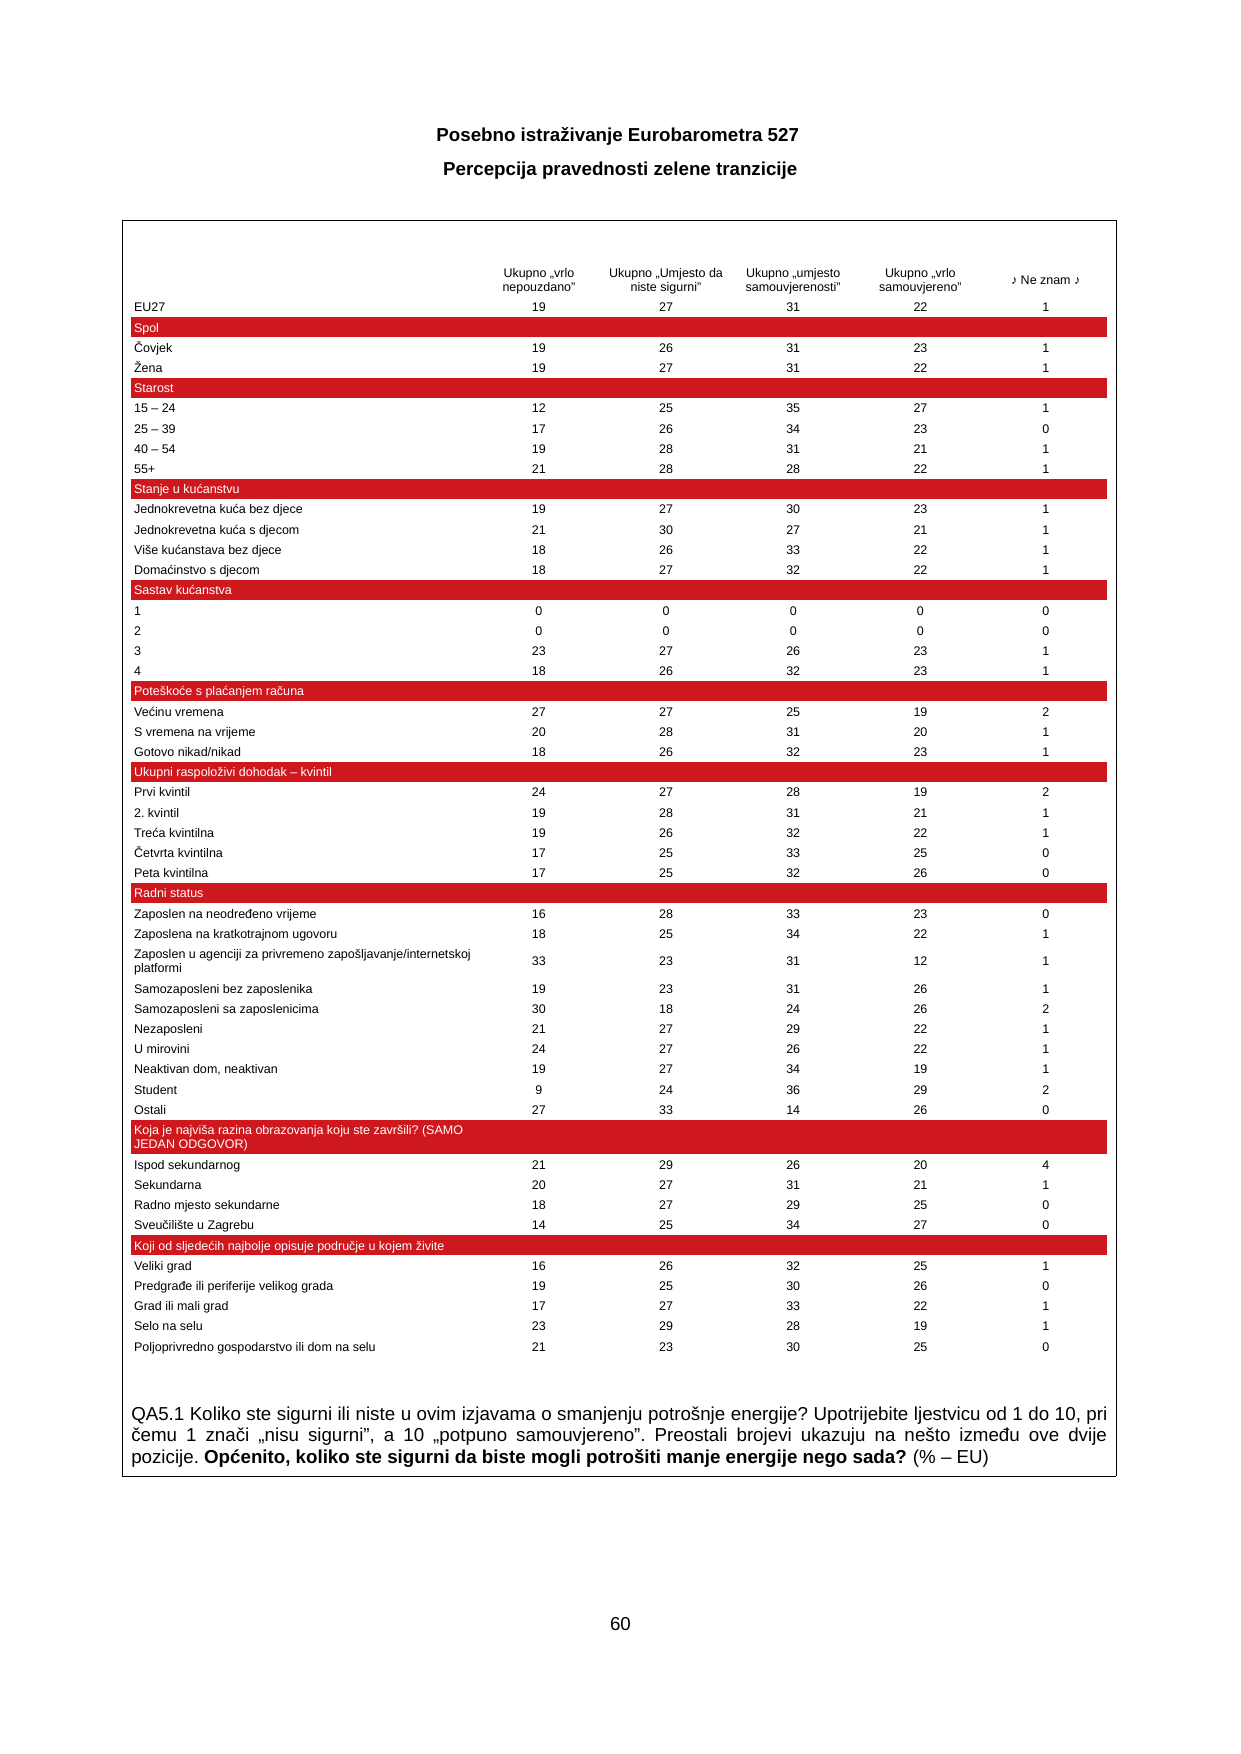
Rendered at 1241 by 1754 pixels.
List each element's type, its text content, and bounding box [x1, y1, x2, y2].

table_cell 1 [984, 499, 1107, 519]
table_cell Zaposlen u agenciji za privremeno zapošljavanje/internetskoj platformi [131, 944, 475, 978]
table_cell 30 [729, 1336, 857, 1356]
table_cell 0 [984, 1215, 1107, 1235]
table_cell 28 [729, 459, 857, 479]
table_cell 19 [857, 1059, 984, 1079]
table_cell Domaćinstvo s djecom [131, 560, 475, 580]
table_cell 4 [131, 661, 475, 681]
table_cell 35 [729, 398, 857, 418]
table_cell Zaposlena na kratkotrajnom ugovoru [131, 924, 475, 944]
table_cell Koja je najviša razina obrazovanja koju ste završili? (SAMO JEDAN ODGOVOR) [131, 1120, 475, 1154]
table_cell 27 [602, 1175, 729, 1195]
table_cell 23 [602, 1336, 729, 1356]
table_cell 22 [857, 1296, 984, 1316]
table_cell 25 [729, 701, 857, 721]
table_cell 34 [729, 418, 857, 438]
table_cell [475, 317, 602, 337]
table_cell 25 [602, 924, 729, 944]
table_cell 1 [984, 540, 1107, 560]
table_cell 27 [602, 641, 729, 661]
table_cell 19 [475, 439, 602, 459]
table_cell 30 [729, 1276, 857, 1296]
table_cell 23 [602, 944, 729, 978]
table_cell [729, 378, 857, 398]
table_cell 27 [602, 1059, 729, 1079]
text QA5.1 Koliko ste sigurni ili niste u ovim izjavama o smanjenju potrošnje energije? Upotrijebite ljestvicu od 1 do 10, pri čemu 1 znači „nisu sigurni”, a 10 „potpuno samouvjereno”. Preostali brojevi ukazuju na nešto između ove dvije pozicije. Općenito, koliko ste sigurni da biste mogli potrošiti manje energije nego sada? (% – EU) [131, 1402, 1107, 1467]
table_cell 25 [857, 1195, 984, 1215]
table_cell 23 [857, 742, 984, 762]
table_cell 1 [984, 1296, 1107, 1316]
table_cell 2 [984, 1079, 1107, 1099]
table_cell 21 [475, 519, 602, 539]
table_cell [475, 1120, 602, 1154]
table_cell Većinu vremena [131, 701, 475, 721]
table_cell 20 [857, 1154, 984, 1174]
table_cell 27 [602, 782, 729, 802]
table_cell 1 [984, 1316, 1107, 1336]
table_cell 21 [475, 459, 602, 479]
table_cell 33 [729, 540, 857, 560]
table_cell Gotovo nikad/nikad [131, 742, 475, 762]
table_cell Jednokrevetna kuća s djecom [131, 519, 475, 539]
table_cell 31 [729, 338, 857, 358]
table_cell 0 [475, 620, 602, 641]
table_cell 27 [475, 1100, 602, 1120]
table_cell 23 [857, 661, 984, 681]
table_cell 1 [984, 398, 1107, 418]
table_cell 19 [475, 1276, 602, 1296]
table_cell [984, 479, 1107, 499]
table_cell [602, 479, 729, 499]
table_cell 2 [984, 782, 1107, 802]
table_cell 20 [475, 1175, 602, 1195]
table_cell [857, 681, 984, 701]
table_cell 1 [984, 560, 1107, 580]
table_cell 0 [984, 1195, 1107, 1215]
table_cell S vremena na vrijeme [131, 721, 475, 742]
table_cell Ostali [131, 1100, 475, 1120]
table_cell 25 [602, 1276, 729, 1296]
table_cell Poteškoće s plaćanjem računa [131, 681, 475, 701]
table_cell 27 [602, 1195, 729, 1215]
table_cell Radni status [131, 883, 475, 903]
table_cell 29 [602, 1154, 729, 1174]
table_cell 0 [984, 903, 1107, 923]
table_cell 19 [475, 802, 602, 822]
table_cell 16 [475, 903, 602, 923]
table_cell 14 [475, 1215, 602, 1235]
table_cell [984, 1235, 1107, 1255]
table_cell 32 [729, 742, 857, 762]
table_cell 34 [729, 1059, 857, 1079]
table_cell EU27 [131, 297, 475, 317]
table_cell 29 [857, 1079, 984, 1099]
table_cell [857, 1120, 984, 1154]
table_cell 26 [857, 1100, 984, 1120]
table_cell 31 [729, 439, 857, 459]
table_cell 33 [475, 944, 602, 978]
table_cell 25 [602, 1215, 729, 1235]
table_cell 24 [475, 782, 602, 802]
table_cell 1 [984, 1039, 1107, 1059]
table_cell [857, 580, 984, 600]
table_cell 25 [602, 843, 729, 863]
table_cell 26 [602, 540, 729, 560]
table_cell [984, 681, 1107, 701]
table_cell 33 [729, 843, 857, 863]
table_cell Neaktivan dom, neaktivan [131, 1059, 475, 1079]
table_cell 9 [475, 1079, 602, 1099]
table_cell 0 [857, 620, 984, 641]
table_cell 0 [984, 1100, 1107, 1120]
table_cell 28 [602, 903, 729, 923]
table_cell 31 [729, 1175, 857, 1195]
table_cell Samozaposleni bez zaposlenika [131, 978, 475, 998]
table_cell 25 [857, 843, 984, 863]
table_cell 27 [475, 701, 602, 721]
table_cell [729, 317, 857, 337]
table_cell 27 [602, 297, 729, 317]
table_cell 26 [857, 863, 984, 883]
table_cell [984, 1120, 1107, 1154]
table_cell 27 [602, 358, 729, 378]
table_cell 23 [475, 641, 602, 661]
table_cell Prvi kvintil [131, 782, 475, 802]
table_cell 0 [729, 620, 857, 641]
table_cell 14 [729, 1100, 857, 1120]
table_cell [475, 580, 602, 600]
table_cell Više kućanstava bez djece [131, 540, 475, 560]
table_cell 1 [984, 802, 1107, 822]
table_cell 1 [984, 439, 1107, 459]
table_cell 22 [857, 560, 984, 580]
table_cell 0 [475, 600, 602, 620]
table_cell 25 [602, 863, 729, 883]
table_cell Spol [131, 317, 475, 337]
table_cell 33 [602, 1100, 729, 1120]
table_cell 4 [984, 1154, 1107, 1174]
table_cell 0 [984, 843, 1107, 863]
table_cell [602, 317, 729, 337]
table_cell [729, 681, 857, 701]
table_cell 18 [602, 999, 729, 1019]
table_cell 18 [475, 924, 602, 944]
table_cell Student [131, 1079, 475, 1099]
table_cell 29 [602, 1316, 729, 1336]
table_cell Treća kvintilna [131, 823, 475, 843]
table_cell 22 [857, 459, 984, 479]
table_cell 31 [729, 721, 857, 742]
table_cell Grad ili mali grad [131, 1296, 475, 1316]
table_cell 23 [602, 978, 729, 998]
table_cell 3 [131, 641, 475, 661]
table_cell 17 [475, 418, 602, 438]
table_cell 25 [857, 1255, 984, 1276]
table_cell 29 [729, 1195, 857, 1215]
table_cell 33 [729, 1296, 857, 1316]
table_cell 1 [984, 1255, 1107, 1276]
table_cell 31 [729, 978, 857, 998]
table_cell 20 [475, 721, 602, 742]
table_cell 28 [602, 459, 729, 479]
table_cell 32 [729, 823, 857, 843]
table_cell 30 [475, 999, 602, 1019]
table_cell Peta kvintilna [131, 863, 475, 883]
table_cell 2 [984, 701, 1107, 721]
table_cell 29 [729, 1019, 857, 1039]
table_cell 28 [602, 721, 729, 742]
table_cell 1 [984, 1059, 1107, 1079]
table_cell Žena [131, 358, 475, 378]
table_cell [729, 1235, 857, 1255]
table_cell 18 [475, 742, 602, 762]
table_cell 27 [602, 499, 729, 519]
table_cell Selo na selu [131, 1316, 475, 1336]
table_cell 1 [984, 978, 1107, 998]
table_cell 19 [475, 823, 602, 843]
table_cell [984, 378, 1107, 398]
table_cell 17 [475, 863, 602, 883]
table_header Ukupno „umjesto samouvjerenosti” [729, 263, 857, 297]
table_cell 31 [729, 297, 857, 317]
table_cell [857, 762, 984, 782]
table_cell U mirovini [131, 1039, 475, 1059]
table_header Ukupno „vrlo nepouzdano” [475, 263, 602, 297]
table_cell 36 [729, 1079, 857, 1099]
table_cell [857, 317, 984, 337]
table_cell 2 [984, 999, 1107, 1019]
table_cell 26 [729, 641, 857, 661]
table_cell 18 [475, 1195, 602, 1215]
table_cell 1 [984, 297, 1107, 317]
table_cell 23 [857, 641, 984, 661]
table_cell [475, 378, 602, 398]
table_cell 31 [729, 944, 857, 978]
table_cell [857, 378, 984, 398]
table_cell Stanje u kućanstvu [131, 479, 475, 499]
table_cell 27 [729, 519, 857, 539]
table_cell 33 [729, 903, 857, 923]
table_cell [729, 580, 857, 600]
table_cell 1 [984, 924, 1107, 944]
table_cell 1 [984, 944, 1107, 978]
table_cell 26 [729, 1039, 857, 1059]
table_cell Četvrta kvintilna [131, 843, 475, 863]
table_cell [984, 580, 1107, 600]
table_cell 1 [984, 519, 1107, 539]
table_cell 19 [857, 782, 984, 802]
table_cell 22 [857, 1039, 984, 1059]
table_cell 0 [984, 600, 1107, 620]
table_cell 30 [729, 499, 857, 519]
table_cell Sekundarna [131, 1175, 475, 1195]
table_cell 0 [602, 620, 729, 641]
table_cell 28 [602, 439, 729, 459]
table_cell 22 [857, 924, 984, 944]
table_cell [602, 1120, 729, 1154]
table_cell [857, 1235, 984, 1255]
table_cell 1 [131, 600, 475, 620]
table_cell 32 [729, 1255, 857, 1276]
table_cell [984, 883, 1107, 903]
table_cell 0 [984, 1336, 1107, 1356]
table_cell 31 [729, 802, 857, 822]
table_cell Radno mjesto sekundarne [131, 1195, 475, 1215]
table_cell Sveučilište u Zagrebu [131, 1215, 475, 1235]
table_cell 1 [984, 641, 1107, 661]
table_cell 22 [857, 297, 984, 317]
table_cell 2 [131, 620, 475, 641]
table_cell [475, 1235, 602, 1255]
table_cell 32 [729, 661, 857, 681]
table_cell 12 [857, 944, 984, 978]
table_cell 55+ [131, 459, 475, 479]
table_cell 19 [857, 701, 984, 721]
table_cell 12 [475, 398, 602, 418]
table_cell 15 – 24 [131, 398, 475, 418]
table_cell 21 [475, 1019, 602, 1039]
table_cell Koji od sljedećih najbolje opisuje područje u kojem živite [131, 1235, 475, 1255]
table_cell [729, 1120, 857, 1154]
table_cell 25 [857, 1336, 984, 1356]
table_cell Zaposlen na neodređeno vrijeme [131, 903, 475, 923]
table_cell [602, 1235, 729, 1255]
table_cell [475, 762, 602, 782]
table_cell 18 [475, 560, 602, 580]
table_cell 0 [984, 863, 1107, 883]
table_cell 26 [602, 418, 729, 438]
table_cell Ukupni raspoloživi dohodak – kvintil [131, 762, 475, 782]
table_cell [602, 762, 729, 782]
table_cell 27 [857, 1215, 984, 1235]
table_header [131, 263, 475, 297]
table_cell 19 [475, 1059, 602, 1079]
table_cell 26 [729, 1154, 857, 1174]
table_cell [602, 681, 729, 701]
table_cell 1 [984, 1175, 1107, 1195]
table_cell 19 [475, 499, 602, 519]
table_cell Starost [131, 378, 475, 398]
table_cell 30 [602, 519, 729, 539]
table_header Ukupno „vrlo samouvjereno” [857, 263, 984, 297]
table_cell 21 [475, 1154, 602, 1174]
table_cell 25 – 39 [131, 418, 475, 438]
table_cell 21 [857, 439, 984, 459]
table_cell [602, 378, 729, 398]
table_cell [729, 479, 857, 499]
table_cell 28 [729, 782, 857, 802]
table_cell 24 [729, 999, 857, 1019]
table_cell 32 [729, 863, 857, 883]
table_cell 0 [984, 418, 1107, 438]
table_cell 25 [602, 398, 729, 418]
table_cell Jednokrevetna kuća bez djece [131, 499, 475, 519]
table_cell 0 [984, 1276, 1107, 1296]
table_cell 19 [857, 1316, 984, 1336]
table_cell Predgrađe ili periferije velikog grada [131, 1276, 475, 1296]
table_cell [857, 883, 984, 903]
table_cell 18 [475, 540, 602, 560]
table_cell Čovjek [131, 338, 475, 358]
table_cell 19 [475, 297, 602, 317]
table_cell 19 [475, 978, 602, 998]
table_cell 1 [984, 823, 1107, 843]
table_cell 19 [475, 358, 602, 378]
table_cell 26 [857, 999, 984, 1019]
table_cell 26 [602, 742, 729, 762]
table_cell 0 [729, 600, 857, 620]
table_cell 22 [857, 358, 984, 378]
table_cell 2. kvintil [131, 802, 475, 822]
table_cell 17 [475, 1296, 602, 1316]
table_cell 27 [602, 560, 729, 580]
table_cell 17 [475, 843, 602, 863]
table_cell 16 [475, 1255, 602, 1276]
table_cell 27 [602, 1039, 729, 1059]
table_cell 24 [475, 1039, 602, 1059]
table_cell 24 [602, 1079, 729, 1099]
table_cell 31 [729, 358, 857, 378]
table_cell [475, 681, 602, 701]
table_cell [984, 317, 1107, 337]
table_cell 23 [857, 499, 984, 519]
table_cell 26 [602, 823, 729, 843]
table_cell Poljoprivredno gospodarstvo ili dom na selu [131, 1336, 475, 1356]
table_cell 18 [475, 661, 602, 681]
table_cell 23 [475, 1316, 602, 1336]
table_cell 27 [602, 1296, 729, 1316]
table_cell 21 [857, 1175, 984, 1195]
table_cell 23 [857, 418, 984, 438]
table_cell 27 [602, 1019, 729, 1039]
table_cell [729, 762, 857, 782]
table_cell [729, 883, 857, 903]
table_cell 1 [984, 742, 1107, 762]
table_cell 1 [984, 338, 1107, 358]
table_cell 26 [602, 338, 729, 358]
table_cell Sastav kućanstva [131, 580, 475, 600]
table_cell 32 [729, 560, 857, 580]
table_cell 1 [984, 721, 1107, 742]
table_cell 0 [984, 620, 1107, 641]
table_cell 1 [984, 661, 1107, 681]
table_cell 26 [857, 1276, 984, 1296]
table_cell Nezaposleni [131, 1019, 475, 1039]
table_header Ukupno „Umjesto da niste sigurni” [602, 263, 729, 297]
table_cell 21 [857, 802, 984, 822]
table_cell 34 [729, 924, 857, 944]
table_cell 26 [602, 661, 729, 681]
table_cell 22 [857, 823, 984, 843]
table_cell [984, 762, 1107, 782]
table_cell 40 – 54 [131, 439, 475, 459]
table_cell 1 [984, 459, 1107, 479]
table_cell 21 [857, 519, 984, 539]
table_cell 20 [857, 721, 984, 742]
table_cell 26 [857, 978, 984, 998]
table_cell 23 [857, 903, 984, 923]
table_cell 0 [857, 600, 984, 620]
table_cell Veliki grad [131, 1255, 475, 1276]
table_cell [857, 479, 984, 499]
table_cell 28 [729, 1316, 857, 1336]
table_cell 22 [857, 540, 984, 560]
table_cell 19 [475, 338, 602, 358]
table_cell 0 [602, 600, 729, 620]
table_header ♪ Ne znam ♪ [984, 263, 1107, 297]
table_cell [475, 479, 602, 499]
table_cell 27 [857, 398, 984, 418]
table_cell [602, 883, 729, 903]
table_cell 21 [475, 1336, 602, 1356]
table_cell 22 [857, 1019, 984, 1039]
table_cell [475, 883, 602, 903]
table_cell [602, 580, 729, 600]
table_cell Samozaposleni sa zaposlenicima [131, 999, 475, 1019]
table_cell 27 [602, 701, 729, 721]
table_cell 28 [602, 802, 729, 822]
table_cell Ispod sekundarnog [131, 1154, 475, 1174]
table_cell 1 [984, 1019, 1107, 1039]
table_cell 26 [602, 1255, 729, 1276]
table_cell 23 [857, 338, 984, 358]
table_cell 1 [984, 358, 1107, 378]
table_cell 34 [729, 1215, 857, 1235]
